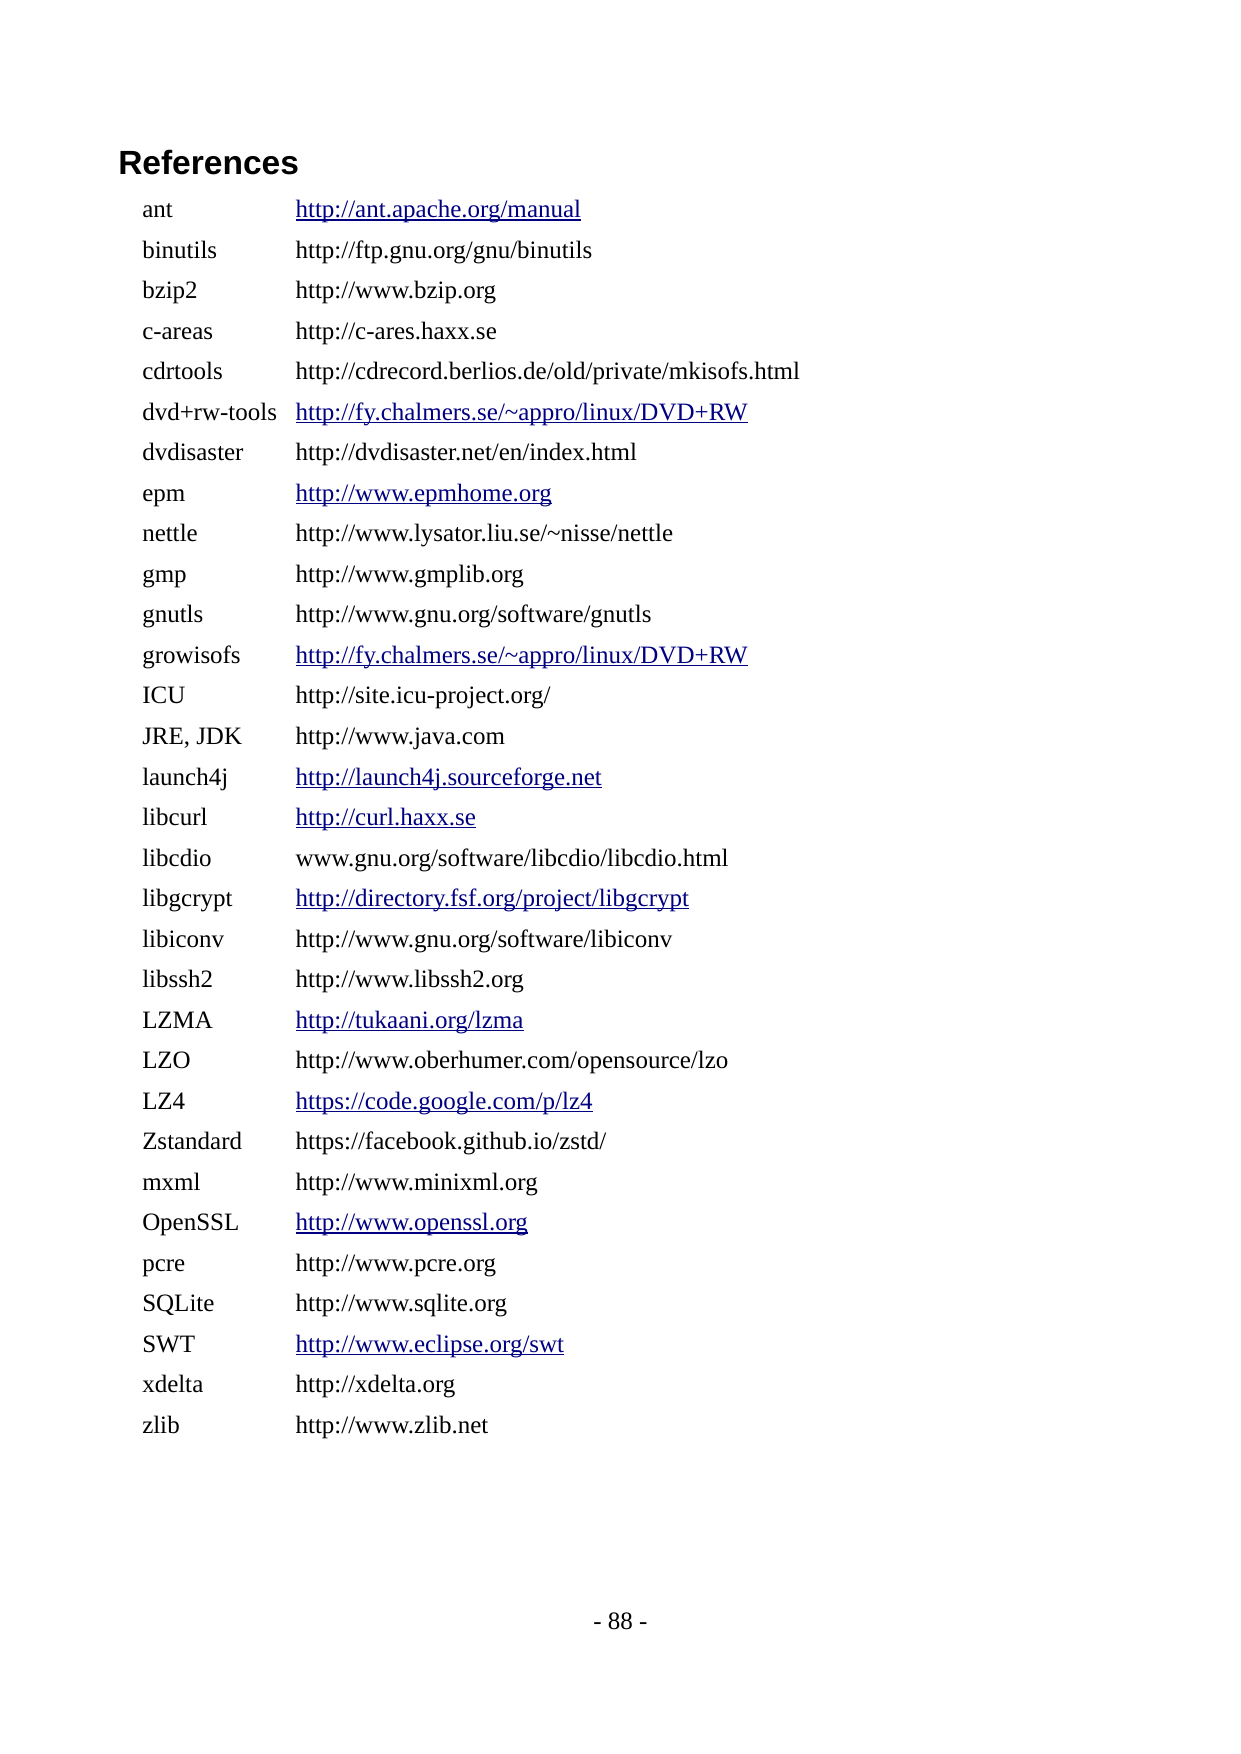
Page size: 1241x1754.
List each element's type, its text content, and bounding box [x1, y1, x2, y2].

text mxml http://www.minixml.org [118, 1167, 1122, 1196]
text launch4j http://launch4j.sourceforge.net [118, 762, 1122, 790]
text gnutls http://www.gnu.org/software/gnutls [118, 599, 1122, 628]
text c-areas http://c-ares.haxx.se [118, 316, 1122, 344]
text pcre http://www.pcre.org [118, 1248, 1122, 1277]
text LZO http://www.oberhumer.com/opensource/lzo [118, 1045, 1122, 1074]
text gmp http://www.gmplib.org [118, 559, 1122, 588]
text libcurl http://curl.haxx.se [118, 802, 1122, 831]
text bzip2 http://www.bzip.org [118, 275, 1122, 304]
text libiconv http://www.gnu.org/software/libiconv [118, 924, 1122, 952]
text ant http://ant.apache.org/manual [118, 194, 1122, 223]
text binutils http://ftp.gnu.org/gnu/binutils [118, 235, 1122, 263]
text libcdio www.gnu.org/software/libcdio/libcdio.html [118, 843, 1122, 871]
text JRE, JDK http://www.java.com [118, 721, 1122, 750]
subtitle References [118, 143, 1122, 182]
text growisofs http://fy.chalmers.se/~appro/linux/DVD+RW [118, 640, 1122, 669]
text xdelta http://xdelta.org [118, 1369, 1122, 1398]
text dvd+rw-tools http://fy.chalmers.se/~appro/linux/DVD+RW [118, 397, 1122, 426]
text libgcrypt http://directory.fsf.org/project/libgcrypt [118, 883, 1122, 912]
text dvdisaster http://dvdisaster.net/en/index.html [118, 437, 1122, 466]
text ICU http://site.icu-project.org/ [118, 681, 1122, 709]
text epm http://www.epmhome.org [118, 478, 1122, 507]
text SWT http://www.eclipse.org/swt [118, 1329, 1122, 1358]
text LZ4 https://code.google.com/p/lz4 [118, 1086, 1122, 1114]
text libssh2 http://www.libssh2.org [118, 964, 1122, 993]
text cdrtools http://cdrecord.berlios.de/old/private/mkisofs.html [118, 356, 1122, 385]
text nettle http://www.lysator.liu.se/~nisse/nettle [118, 518, 1122, 547]
text OpenSSL http://www.openssl.org [118, 1207, 1122, 1236]
text SQLite http://www.sqlite.org [118, 1288, 1122, 1317]
text LZMA http://tukaani.org/lzma [118, 1005, 1122, 1033]
text zlib http://www.zlib.net [118, 1410, 1122, 1439]
text Zstandard https://facebook.github.io/zstd/ [118, 1126, 1122, 1155]
